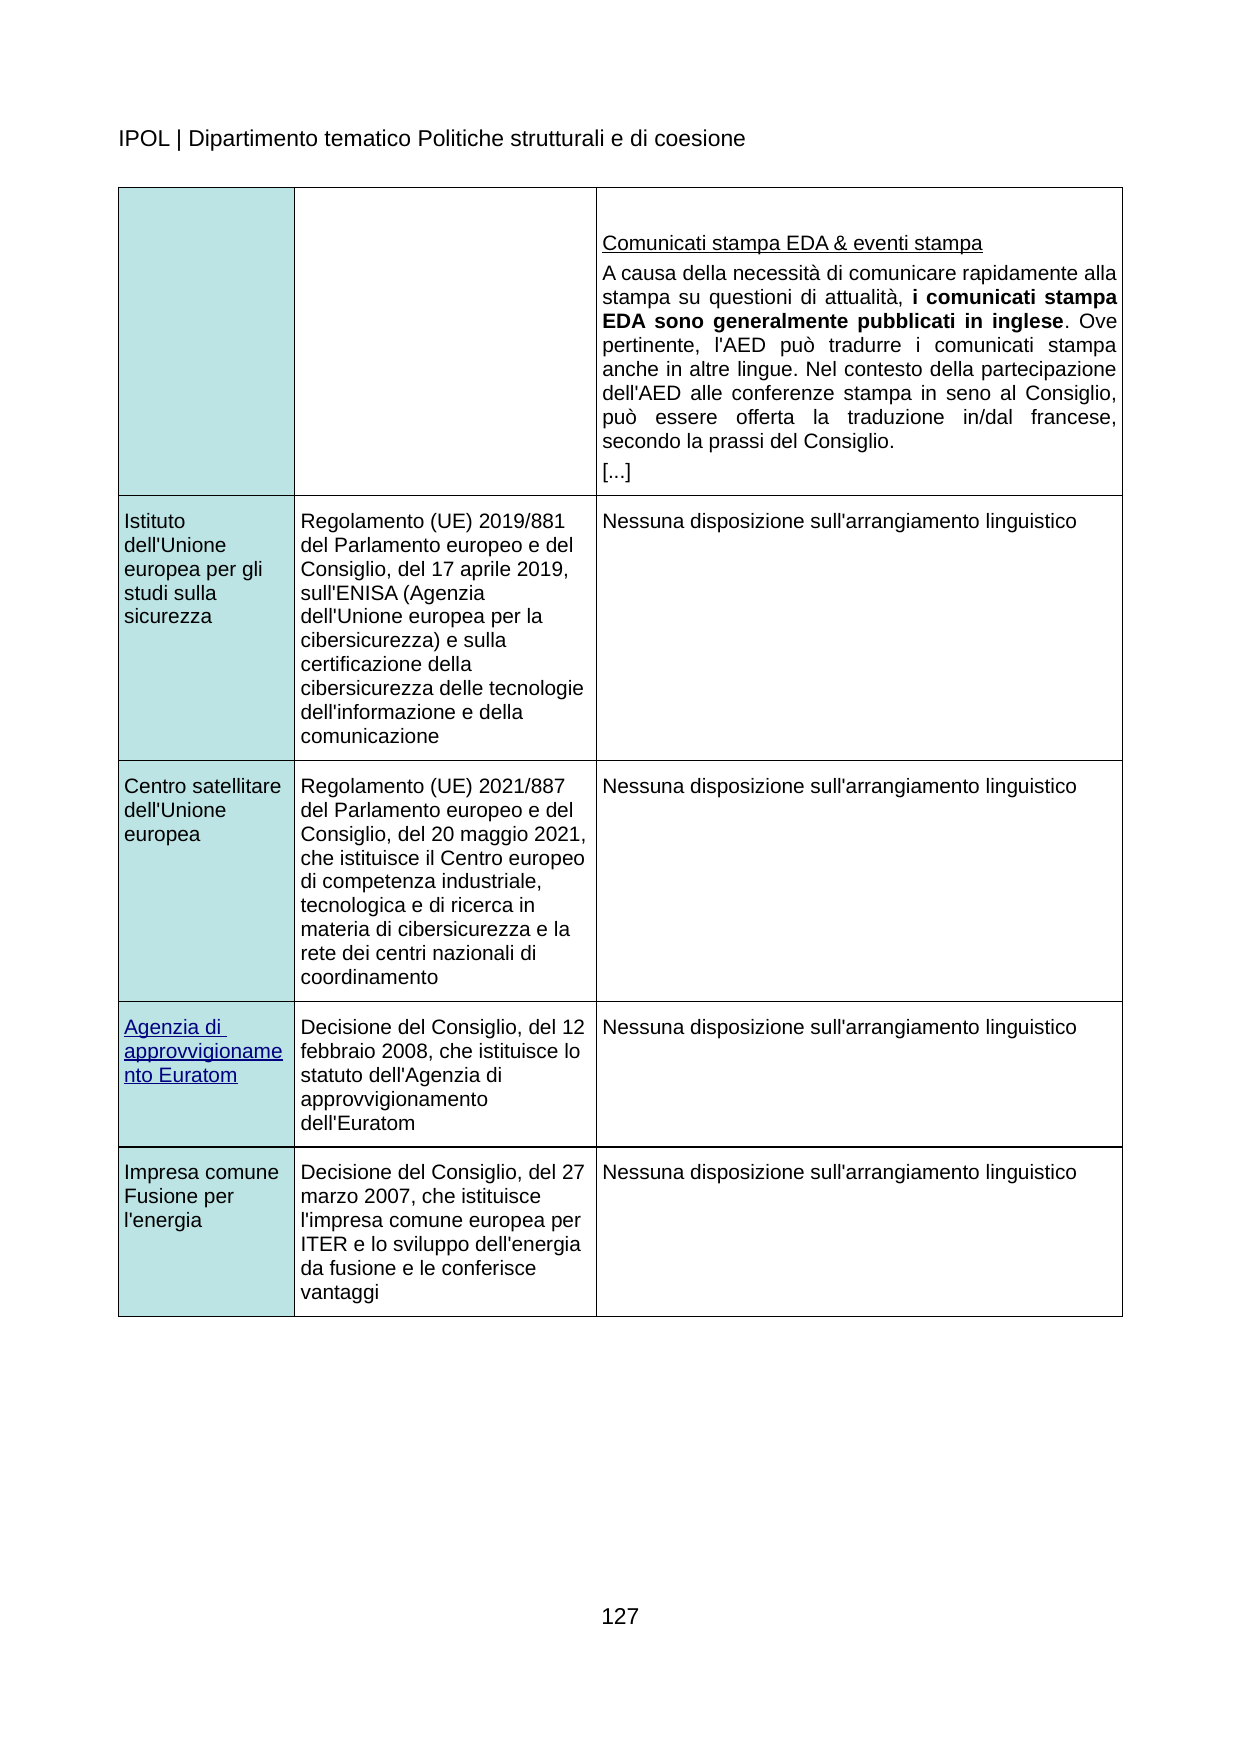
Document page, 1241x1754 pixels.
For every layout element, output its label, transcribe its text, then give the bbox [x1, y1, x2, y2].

table_cell Istituto dell'Unione europea per gli studi sulla sicurezza [119, 496, 294, 760]
table_cell Nessuna disposizione sull'arrangiamento linguistico [597, 1002, 1122, 1146]
table_cell Impresa comune Fusione per l'energia [119, 1148, 294, 1316]
table_cell Regolamento (UE) 2019/881 del Parlamento europeo e del Consiglio, del 17 aprile 2019, sull'ENISA (Agenzia dell'Unione europea per la cibersicurezza) e sulla certificazione della cibersicurezza delle tecnologie dell'informazione e della comunicazione [295, 496, 596, 760]
table_cell Nessuna disposizione sull'arrangiamento linguistico [597, 1148, 1122, 1316]
table_cell [295, 188, 596, 495]
table_cell Centro satellitare dell'Unione europea [119, 761, 294, 1001]
table_cell Decisione del Consiglio, del 27 marzo 2007, che istituisce l'impresa comune europea per ITER e lo sviluppo dell'energia da fusione e le conferisce vantaggi [295, 1148, 596, 1316]
table_cell Regolamento (UE) 2021/887 del Parlamento europeo e del Consiglio, del 20 maggio 2021, che istituisce il Centro europeo di competenza industriale, tecnologica e di ricerca in materia di cibersicurezza e la rete dei centri nazionali di coordinamento [295, 761, 596, 1001]
table_cell Agenzia di approvvigionamento Euratom [119, 1002, 294, 1146]
table_cell Nessuna disposizione sull'arrangiamento linguistico [597, 496, 1122, 760]
table_cell Nessuna disposizione sull'arrangiamento linguistico [597, 761, 1122, 1001]
table_cell Decisione del Consiglio, del 12 febbraio 2008, che istituisce lo statuto dell'Agenzia di approvvigionamento dell'Euratom [295, 1002, 596, 1146]
table_cell Comunicati stampa EDA & eventi stampa A causa della necessità di comunicare rapidamente alla stampa su questioni di attualità, i comunicati stampa EDA sono generalmente pubblicati in inglese. Ove pertinente, l'AED può tradurre i comunicati stampa anche in altre lingue. Nel contesto della partecipazione dell'AED alle conferenze stampa in seno al Consiglio, può essere offerta la traduzione in/dal francese, secondo la prassi del Consiglio. [...] [597, 188, 1122, 495]
